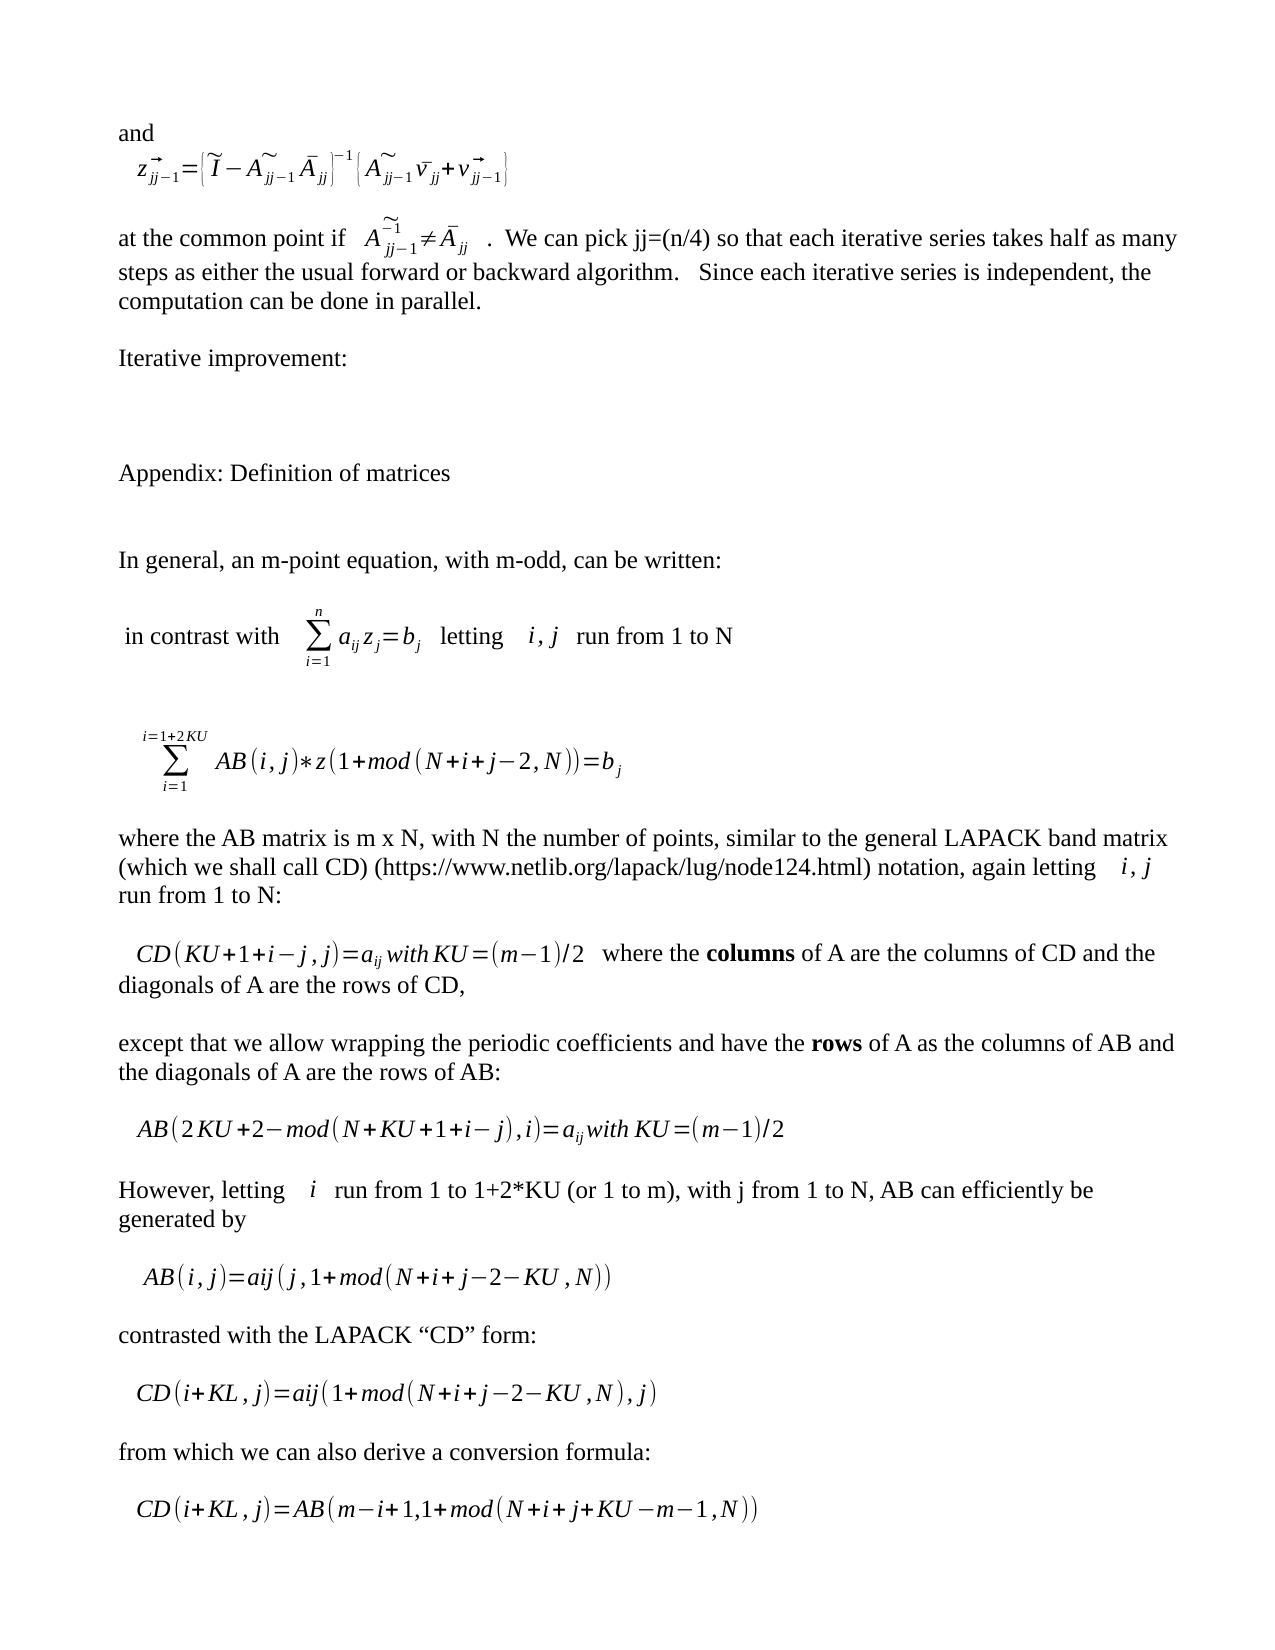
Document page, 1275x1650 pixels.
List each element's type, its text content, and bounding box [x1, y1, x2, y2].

text from which we can also derive a conversion formula: [118, 1437, 1187, 1466]
text in contrast with letting run from 1 to N [118, 602, 1187, 669]
text at the common point if. We can pick jj=(n/4) so that each iterative series takes half as many steps as either the usual forward or backward algorithm. Since each iterative series is independent, the computation can be done in parallel. [118, 216, 1187, 315]
text where the columns of A are the columns of CD and the diagonals of A are the rows of CD, [118, 938, 1187, 999]
text Iterative improvement: [118, 343, 1187, 372]
text except that we allow wrapping the periodic coefficients and have the rows of A as the columns of AB and the diagonals of A are the rows of AB: [118, 1028, 1187, 1086]
text where the AB matrix is m x N, with N the number of points, similar to the general LAPACK band matrix (which we shall call CD) (https://www.netlib.org/lapack/lug/node124.html) notation, again letting run from 1 to N: [118, 823, 1187, 909]
text Appendix: Definition of matrices [118, 458, 1187, 487]
text contrasted with the LAPACK “CD” form: [118, 1321, 1187, 1349]
text and [118, 118, 1187, 147]
text However, letting run from 1 to 1+2*KU (or 1 to m), with j from 1 to N, AB can efficiently be generated by [118, 1175, 1187, 1232]
text In general, an m-point equation, with m-odd, can be written: [118, 545, 1187, 573]
